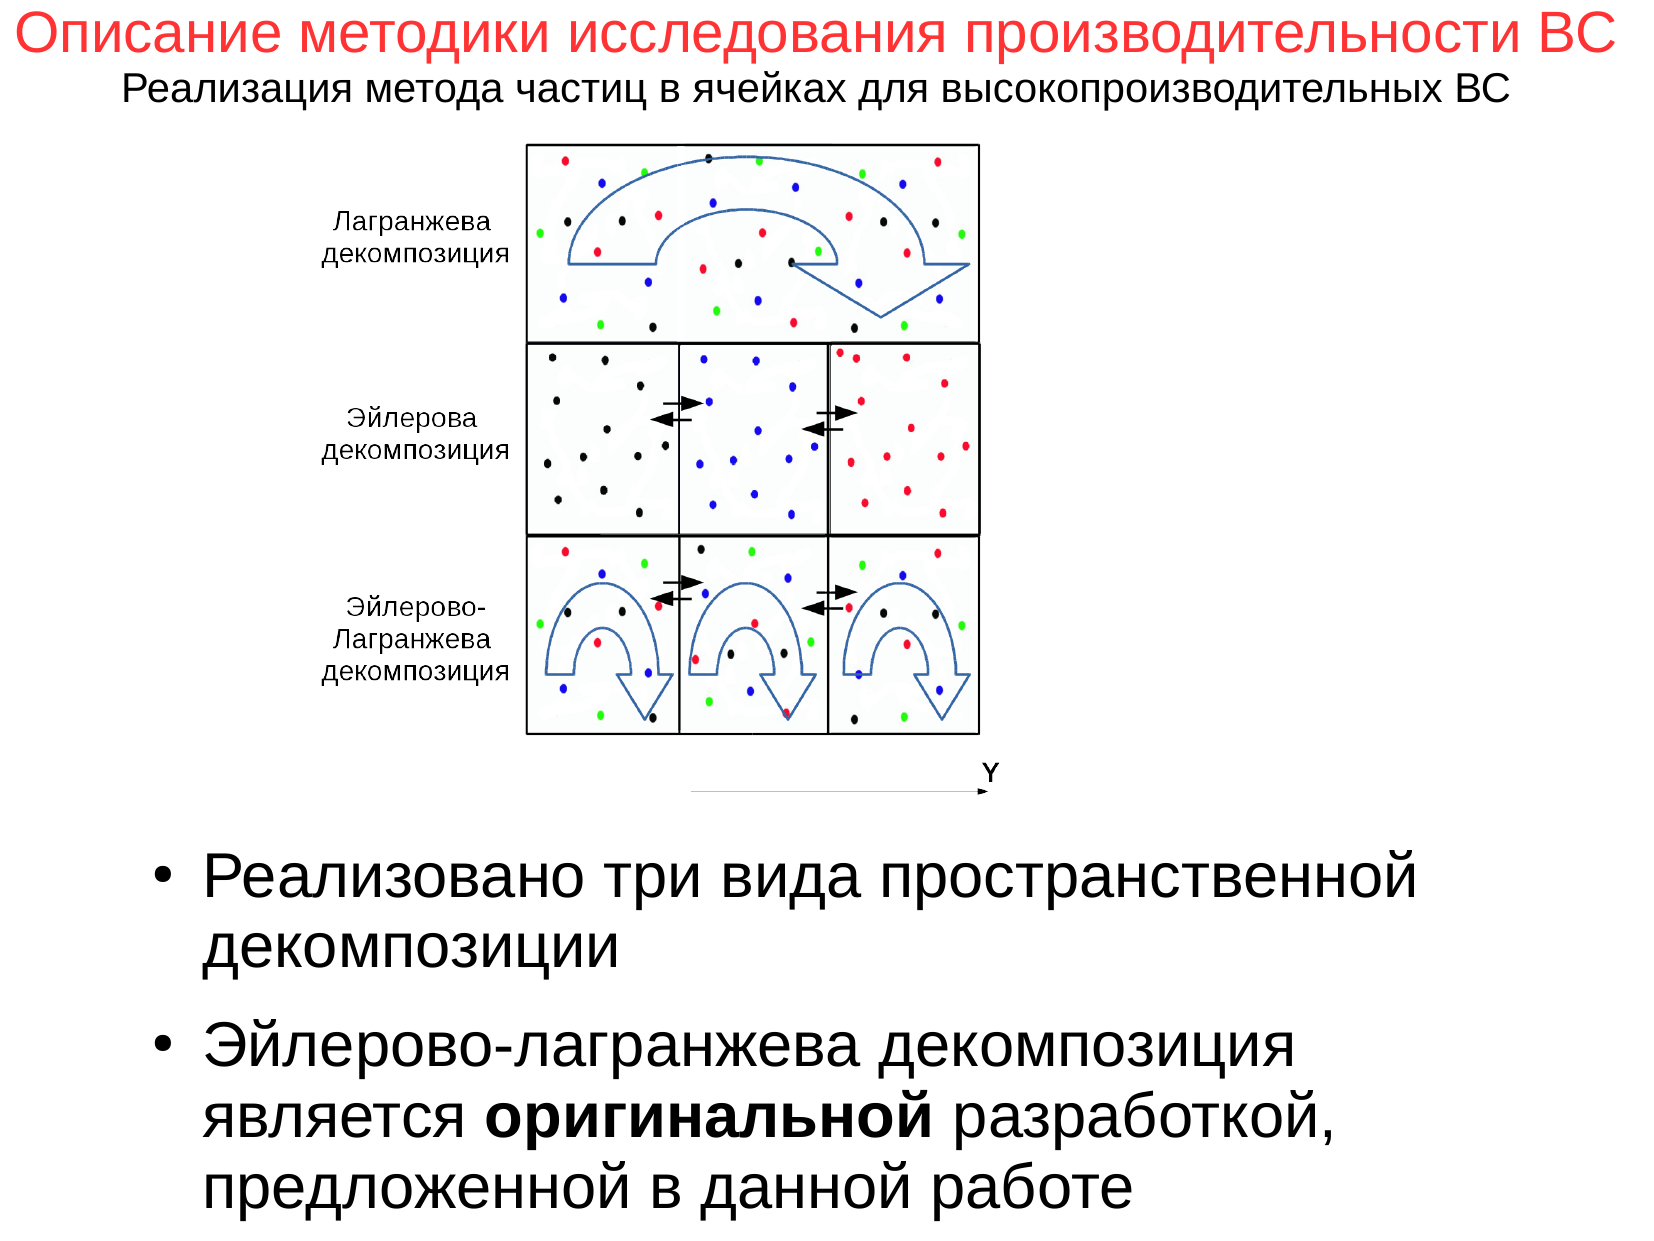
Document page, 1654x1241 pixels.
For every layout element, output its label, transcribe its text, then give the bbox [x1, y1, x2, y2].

list Реализовано три вида пространственной декомпозиции Эйлерово-лагранжева декомпозиция является оригинальной разработкой, предложенной в данной работе [135, 840, 1519, 1226]
picture [315, 251, 1006, 796]
title Описание методики исследования производительности ВС Реализация метода частиц в ячейках для высокопроизводительных ВС [0, 0, 1654, 251]
